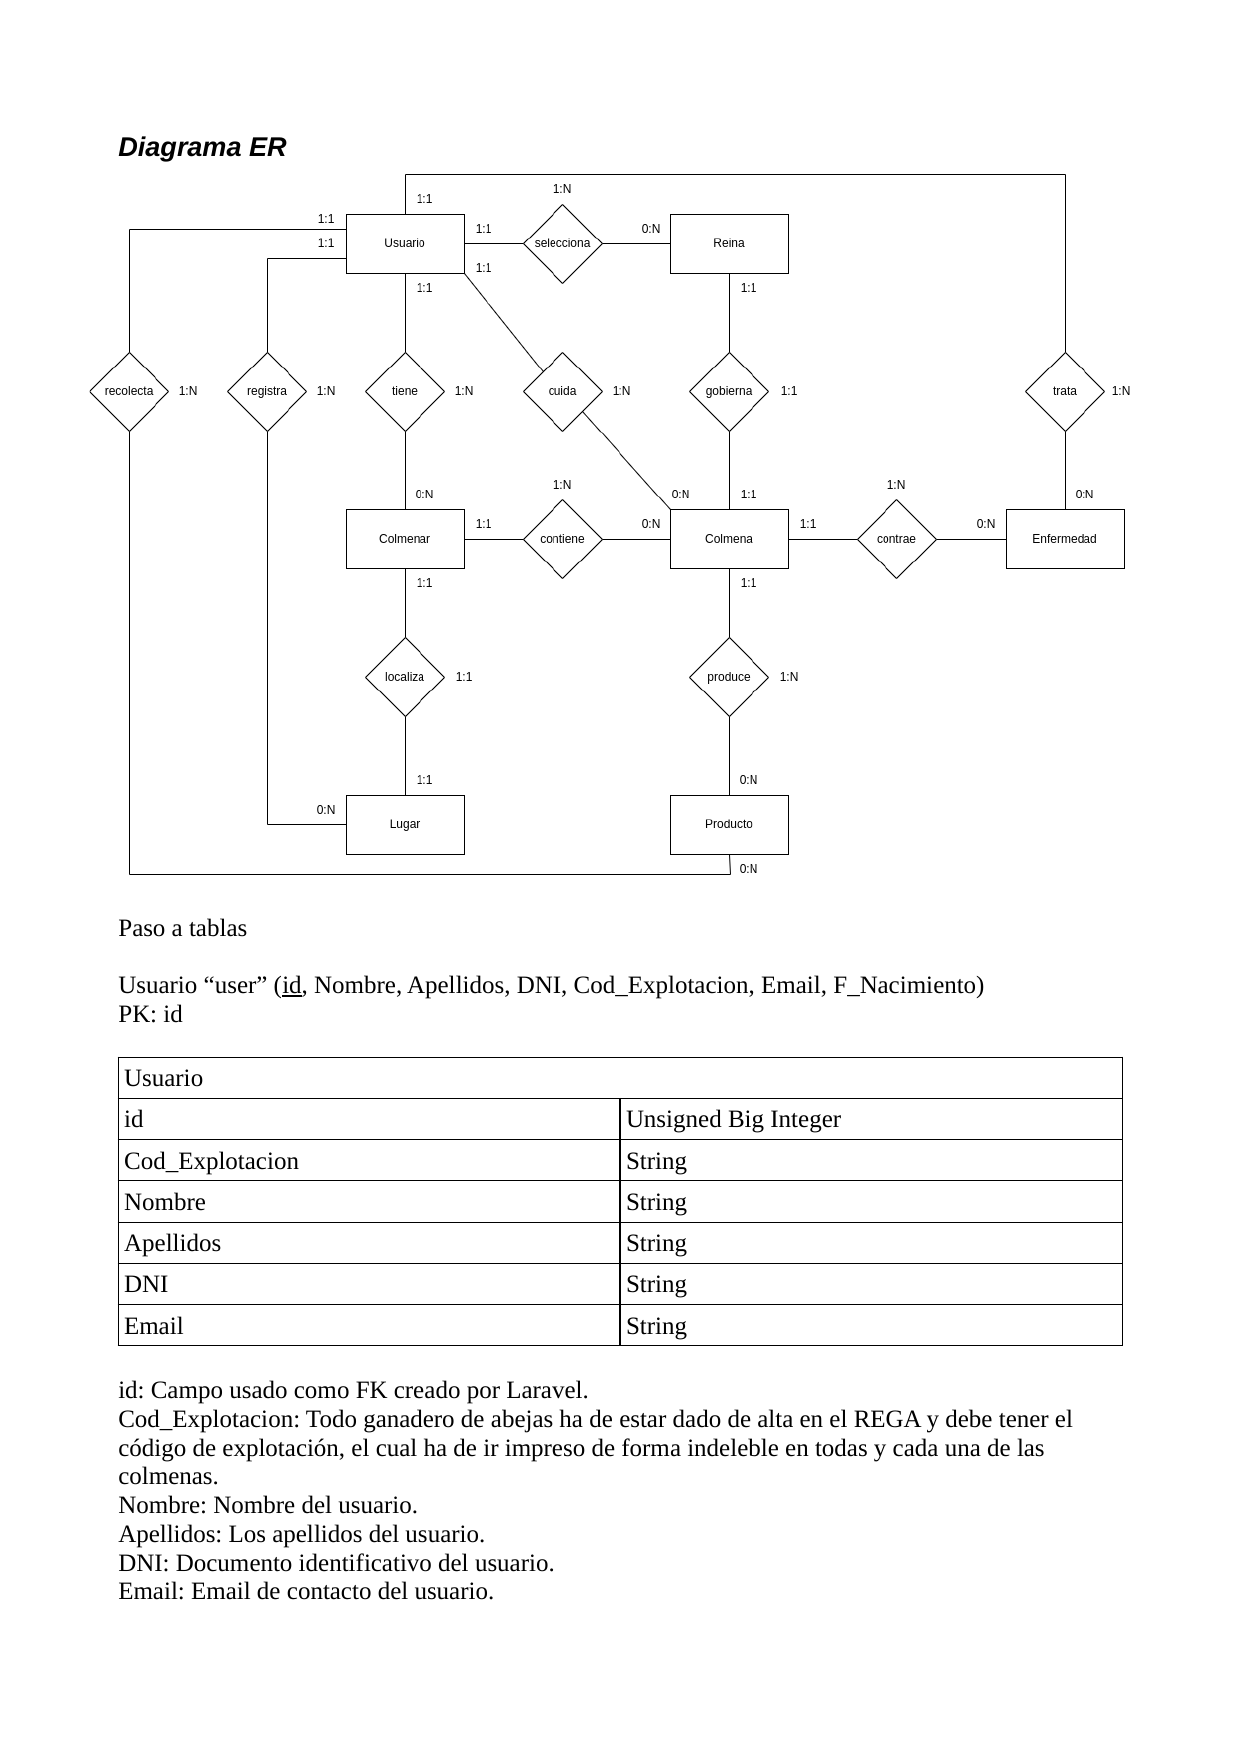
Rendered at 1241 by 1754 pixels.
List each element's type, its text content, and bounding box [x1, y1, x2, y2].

text PK: id [118, 999, 1122, 1028]
text DNI: Documento identificativo del usuario. [118, 1548, 1122, 1576]
table_cell Cod_Explotacion [119, 1140, 619, 1180]
table_cell String [621, 1264, 1122, 1304]
table_cell id [119, 1099, 619, 1139]
table_cell Unsigned Big Integer [621, 1099, 1122, 1139]
subtitle Diagrama ER [118, 131, 1122, 162]
table_cell String [621, 1181, 1122, 1222]
text Nombre: Nombre del usuario. [118, 1490, 1122, 1519]
table_cell Email [119, 1305, 619, 1345]
table_cell DNI [119, 1264, 619, 1304]
text Usuario “user” (id, Nombre, Apellidos, DNI, Cod_Explotacion, Email, F_Nacimiento) [118, 970, 1122, 999]
table_cell String [621, 1223, 1122, 1263]
text id: Campo usado como FK creado por Laravel. [118, 1375, 1122, 1404]
table_cell Nombre [119, 1181, 619, 1222]
picture [89, 174, 1151, 884]
text Paso a tablas [118, 913, 1122, 942]
text Cod_Explotacion: Todo ganadero de abejas ha de estar dado de alta en el REGA y debe tener el código de explotación, el cual ha de ir impreso de forma indeleble en todas y cada una de las colmenas. [118, 1404, 1122, 1490]
table_header Usuario [119, 1058, 1122, 1098]
table_cell Apellidos [119, 1223, 619, 1263]
table_cell String [621, 1305, 1122, 1345]
text Apellidos: Los apellidos del usuario. [118, 1519, 1122, 1548]
text Email: Email de contacto del usuario. [118, 1576, 1122, 1605]
table_cell String [621, 1140, 1122, 1180]
